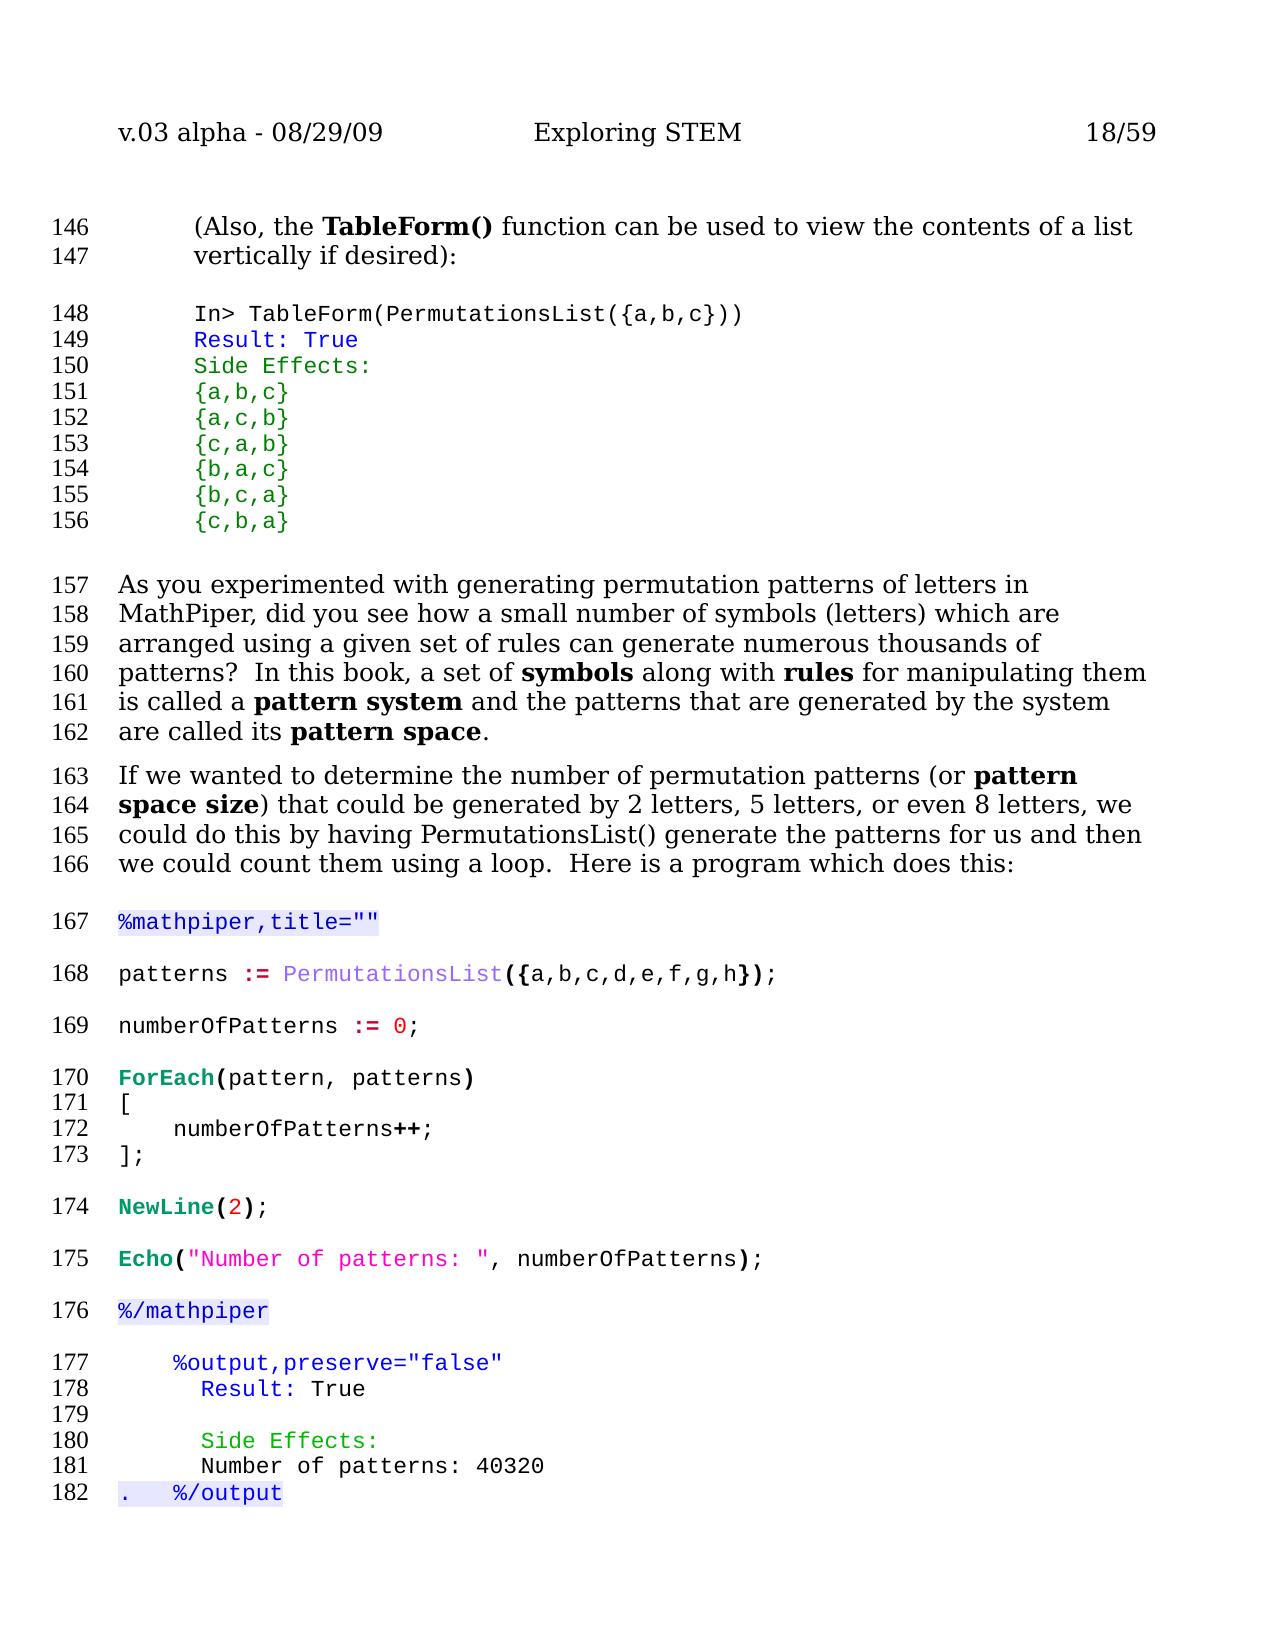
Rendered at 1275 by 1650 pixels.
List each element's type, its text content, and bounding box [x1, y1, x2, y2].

text %/mathpiper [118, 1299, 1157, 1325]
text ]; [118, 1144, 1157, 1169]
text Side Effects: [193, 354, 1157, 380]
text In> TableForm(PermutationsList({a,b,c})) [193, 302, 1157, 328]
text %output,preserve="false" [118, 1351, 1157, 1377]
text (Also, the TableForm() function can be used to view the contents of a list vertically if desired): [193, 212, 1157, 270]
text {b,a,c} [193, 458, 1157, 484]
text . %/output [118, 1481, 1157, 1507]
text {b,c,a} [193, 484, 1157, 510]
text ForEach(pattern, patterns) [118, 1066, 1157, 1092]
text Echo("Number of patterns: ", numberOfPatterns); [118, 1247, 1157, 1273]
text If we wanted to determine the number of permutation patterns (or pattern space size) that could be generated by 2 letters, 5 letters, or even 8 letters, we could do this by having PermutationsList() generate the patterns for us and then we could count them using a loop. Here is a program which does this: [118, 761, 1157, 878]
text {c,a,b} [193, 432, 1157, 458]
text numberOfPatterns++; [118, 1118, 1157, 1144]
text Number of patterns: 40320 [118, 1455, 1157, 1481]
text {a,c,b} [193, 406, 1157, 432]
text [ [118, 1092, 1157, 1118]
text {a,b,c} [193, 380, 1157, 406]
text %mathpiper,title="" [118, 910, 1157, 936]
text As you experimented with generating permutation patterns of letters in MathPiper, did you see how a small number of symbols (letters) which are arranged using a given set of rules can generate numerous thousands of patterns? In this book, a set of symbols along with rules for manipulating them is called a pattern system and the patterns that are generated by the system are called its pattern space. [118, 571, 1157, 746]
text Side Effects: [118, 1429, 1157, 1455]
text {c,b,a} [193, 510, 1157, 536]
text NewLine(2); [118, 1196, 1157, 1221]
text patterns := PermutationsList({a,b,c,d,e,f,g,h}); [118, 962, 1157, 988]
text numberOfPatterns := 0; [118, 1014, 1157, 1040]
text Result: True [118, 1377, 1157, 1403]
text Result: True [193, 328, 1157, 354]
